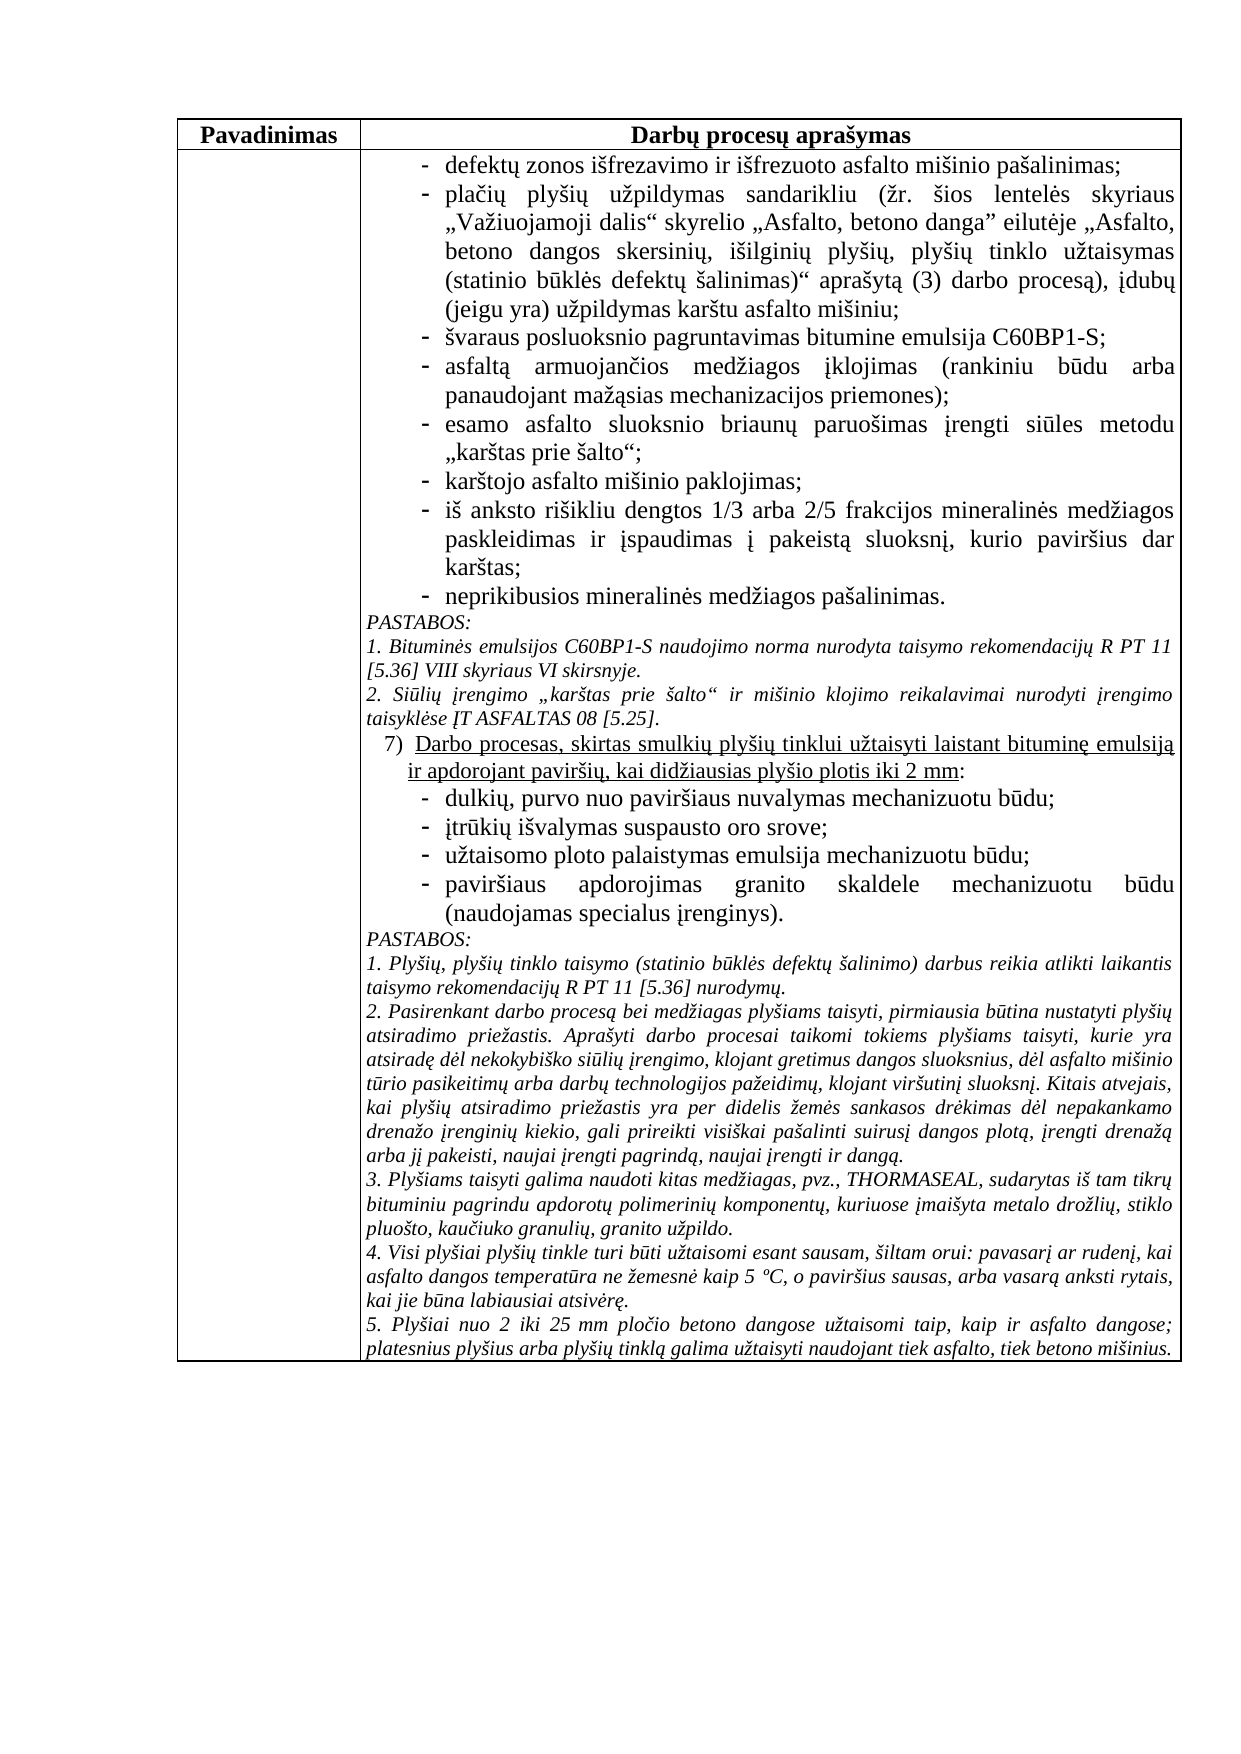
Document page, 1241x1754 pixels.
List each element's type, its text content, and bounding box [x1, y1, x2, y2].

table_cell  defektų zonos išfrezavimo ir išfrezuoto asfalto mišinio pašalinimas;  plačių plyšių užpildymas sandarikliu (žr. šios lentelės skyriaus „Važiuojamoji dalis“ skyrelio „Asfalto, betono danga” eilutėje „Asfalto, betono dangos skersinių, išilginių plyšių, plyšių tinklo užtaisymas (statinio būklės defektų šalinimas)“ aprašytą (3) darbo procesą), įdubų (jeigu yra) užpildymas karštu asfalto mišiniu;  švaraus posluoksnio pagruntavimas bitumine emulsija C60BP1-S;  asfaltą armuojančios medžiagos įklojimas (rankiniu būdu arba panaudojant mažąsias mechanizacijos priemones);  esamo asfalto sluoksnio briaunų paruošimas įrengti siūles metodu „karštas prie šalto“;  karštojo asfalto mišinio paklojimas;  iš anksto rišikliu dengtos 1/3 arba 2/5 frakcijos mineralinės medžiagos paskleidimas ir įspaudimas į pakeistą sluoksnį, kurio paviršius dar karštas;  neprikibusios mineralinės medžiagos pašalinimas. PASTABOS: 1. Bituminės emulsijos C60BP1-S naudojimo norma nurodyta taisymo rekomendacijų R PT 11 [5.36] VIII skyriaus VI skirsnyje. 2. Siūlių įrengimo „karštas prie šalto“ ir mišinio klojimo reikalavimai nurodyti įrengimo taisyklėse ĮT ASFALTAS 08 [5.25]. 7) Darbo procesas, skirtas smulkių plyšių tinklui užtaisyti laistant bituminę emulsiją ir apdorojant paviršių, kai didžiausias plyšio plotis iki 2 mm:  dulkių, purvo nuo paviršiaus nuvalymas mechanizuotu būdu;  įtrūkių išvalymas suspausto oro srove;  užtaisomo ploto palaistymas emulsija mechanizuotu būdu;  paviršiaus apdorojimas granito skaldele mechanizuotu būdu (naudojamas specialus įrenginys). PASTABOS: 1. Plyšių, plyšių tinklo taisymo (statinio būklės defektų šalinimo) darbus reikia atlikti laikantis taisymo rekomendacijų R PT 11 [5.36] nurodymų. 2. Pasirenkant darbo procesą bei medžiagas plyšiams taisyti, pirmiausia būtina nustatyti plyšių atsiradimo priežastis. Aprašyti darbo procesai taikomi tokiems plyšiams taisyti, kurie yra atsiradę dėl nekokybiško siūlių įrengimo, klojant gretimus dangos sluoksnius, dėl asfalto mišinio tūrio pasikeitimų arba darbų technologijos pažeidimų, klojant viršutinį sluoksnį. Kitais atvejais, kai plyšių atsiradimo priežastis yra per didelis žemės sankasos drėkimas dėl nepakankamo drenažo įrenginių kiekio, gali prireikti visiškai pašalinti suirusį dangos plotą, įrengti drenažą arba jį pakeisti, naujai įrengti pagrindą, naujai įrengti ir dangą. 3. Plyšiams taisyti galima naudoti kitas medžiagas, pvz., THORMASEAL, sudarytas iš tam tikrų bituminiu pagrindu apdorotų polimerinių komponentų, kuriuose įmaišyta metalo drožlių, stiklo pluošto, kaučiuko granulių, granito užpildo. 4. Visi plyšiai plyšių tinkle turi būti užtaisomi esant sausam, šiltam orui: pavasarį ar rudenį, kai asfalto dangos temperatūra ne žemesnė kaip 5 ºC, o paviršius sausas, arba vasarą anksti rytais, kai jie būna labiausiai atsivėrę. 5. Plyšiai nuo 2 iki 25 mm pločio betono dangose užtaisomi taip, kaip ir asfalto dangose; platesnius plyšius arba plyšių tinklą galima užtaisyti naudojant tiek asfalto, tiek betono mišinius. [361, 150, 1180, 1360]
table_cell [178, 150, 360, 1360]
table_header Pavadinimas [178, 120, 360, 148]
table_header Darbų procesų aprašymas [361, 120, 1180, 148]
